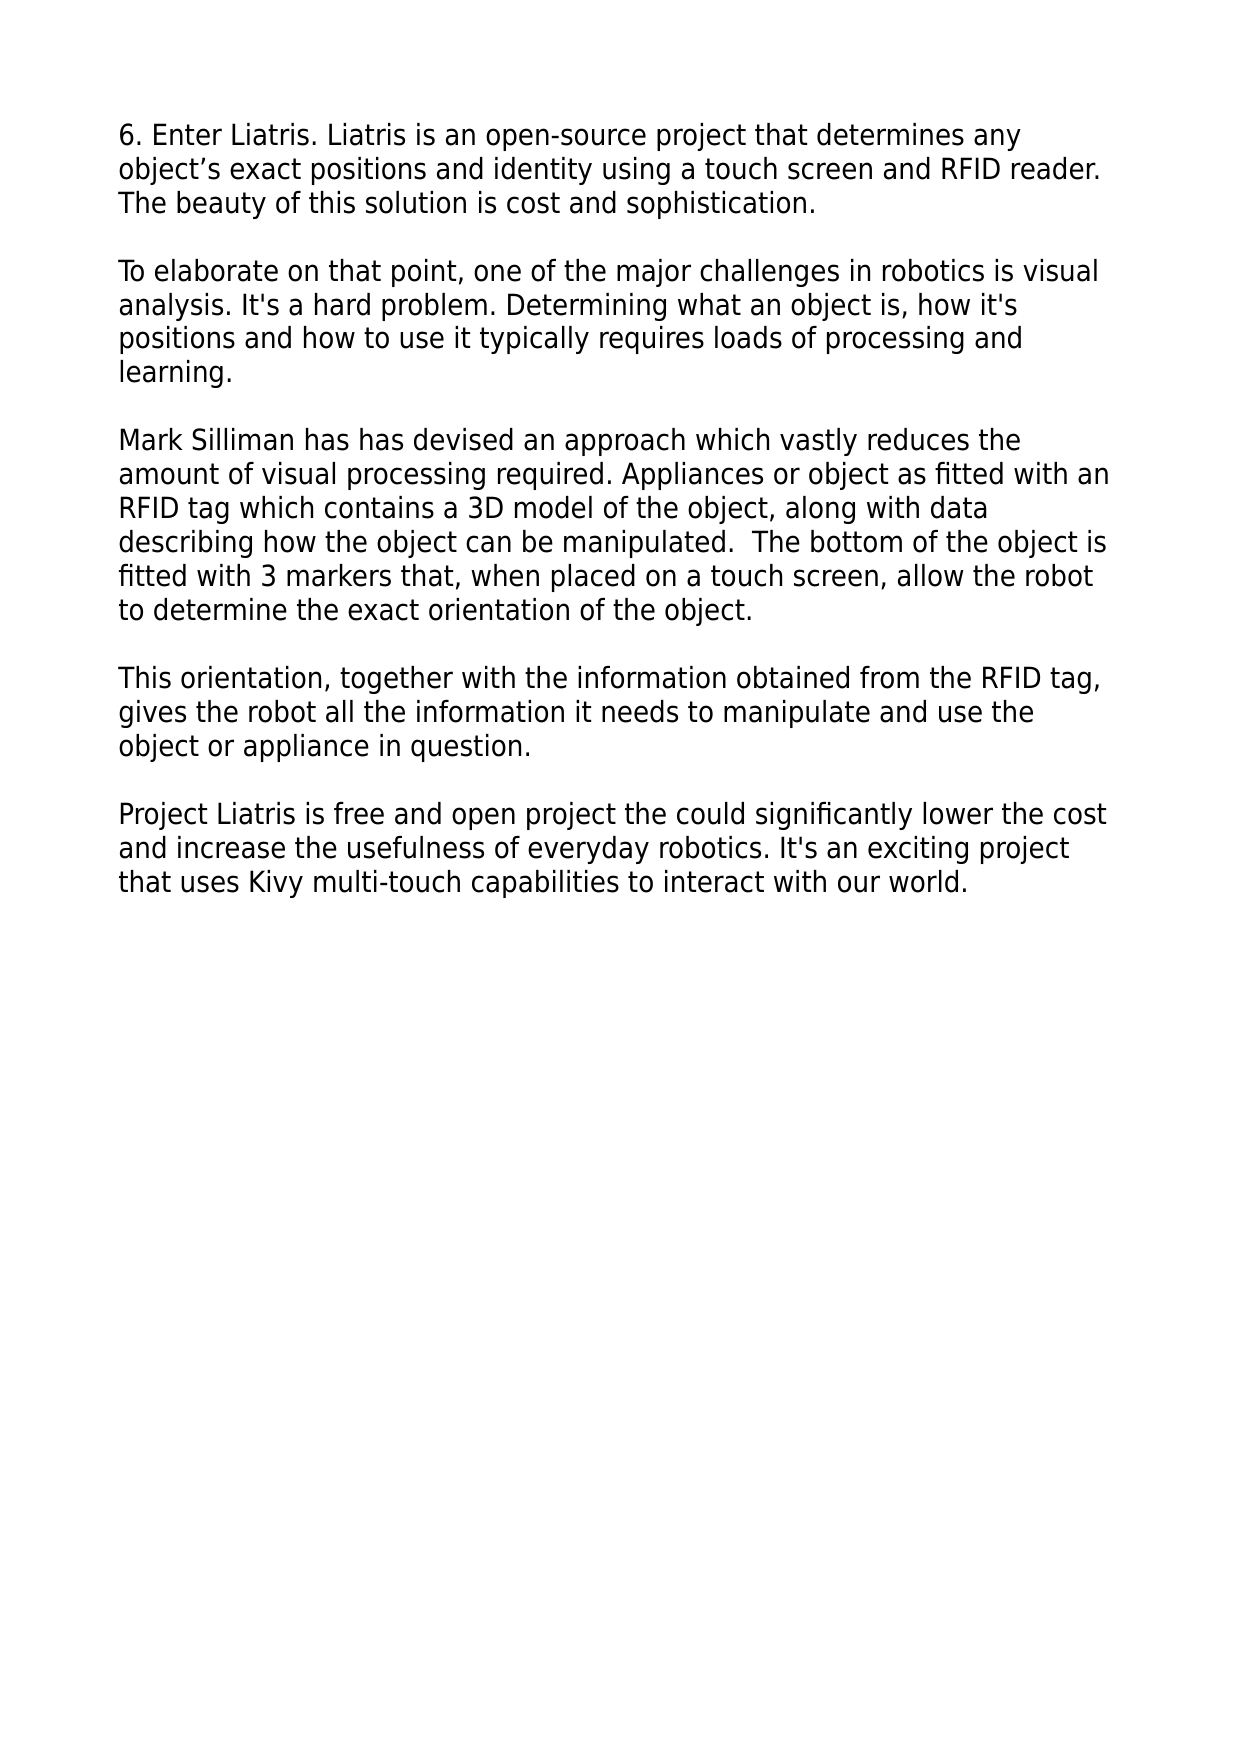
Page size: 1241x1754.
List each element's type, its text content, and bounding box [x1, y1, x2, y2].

text To elaborate on that point, one of the major challenges in robotics is visual analysis. It's a hard problem. Determining what an object is, how it's positions and how to use it typically requires loads of processing and learning. [118, 254, 1122, 390]
text Project Liatris is free and open project the could significantly lower the cost and increase the usefulness of everyday robotics. It's an exciting project that uses Kivy multi-touch capabilities to interact with our world. [118, 797, 1122, 899]
text 6. Enter Liatris. Liatris is an open-source project that determines any object’s exact positions and identity using a touch screen and RFID reader. The beauty of this solution is cost and sophistication. [118, 118, 1122, 220]
text This orientation, together with the information obtained from the RFID tag, gives the robot all the information it needs to manipulate and use the object or appliance in question. [118, 661, 1122, 763]
text Mark Silliman has has devised an approach which vastly reduces the amount of visual processing required. Appliances or object as fitted with an RFID tag which contains a 3D model of the object, along with data describing how the object can be manipulated. The bottom of the object is fitted with 3 markers that, when placed on a touch screen, allow the robot to determine the exact orientation of the object. [118, 424, 1122, 627]
